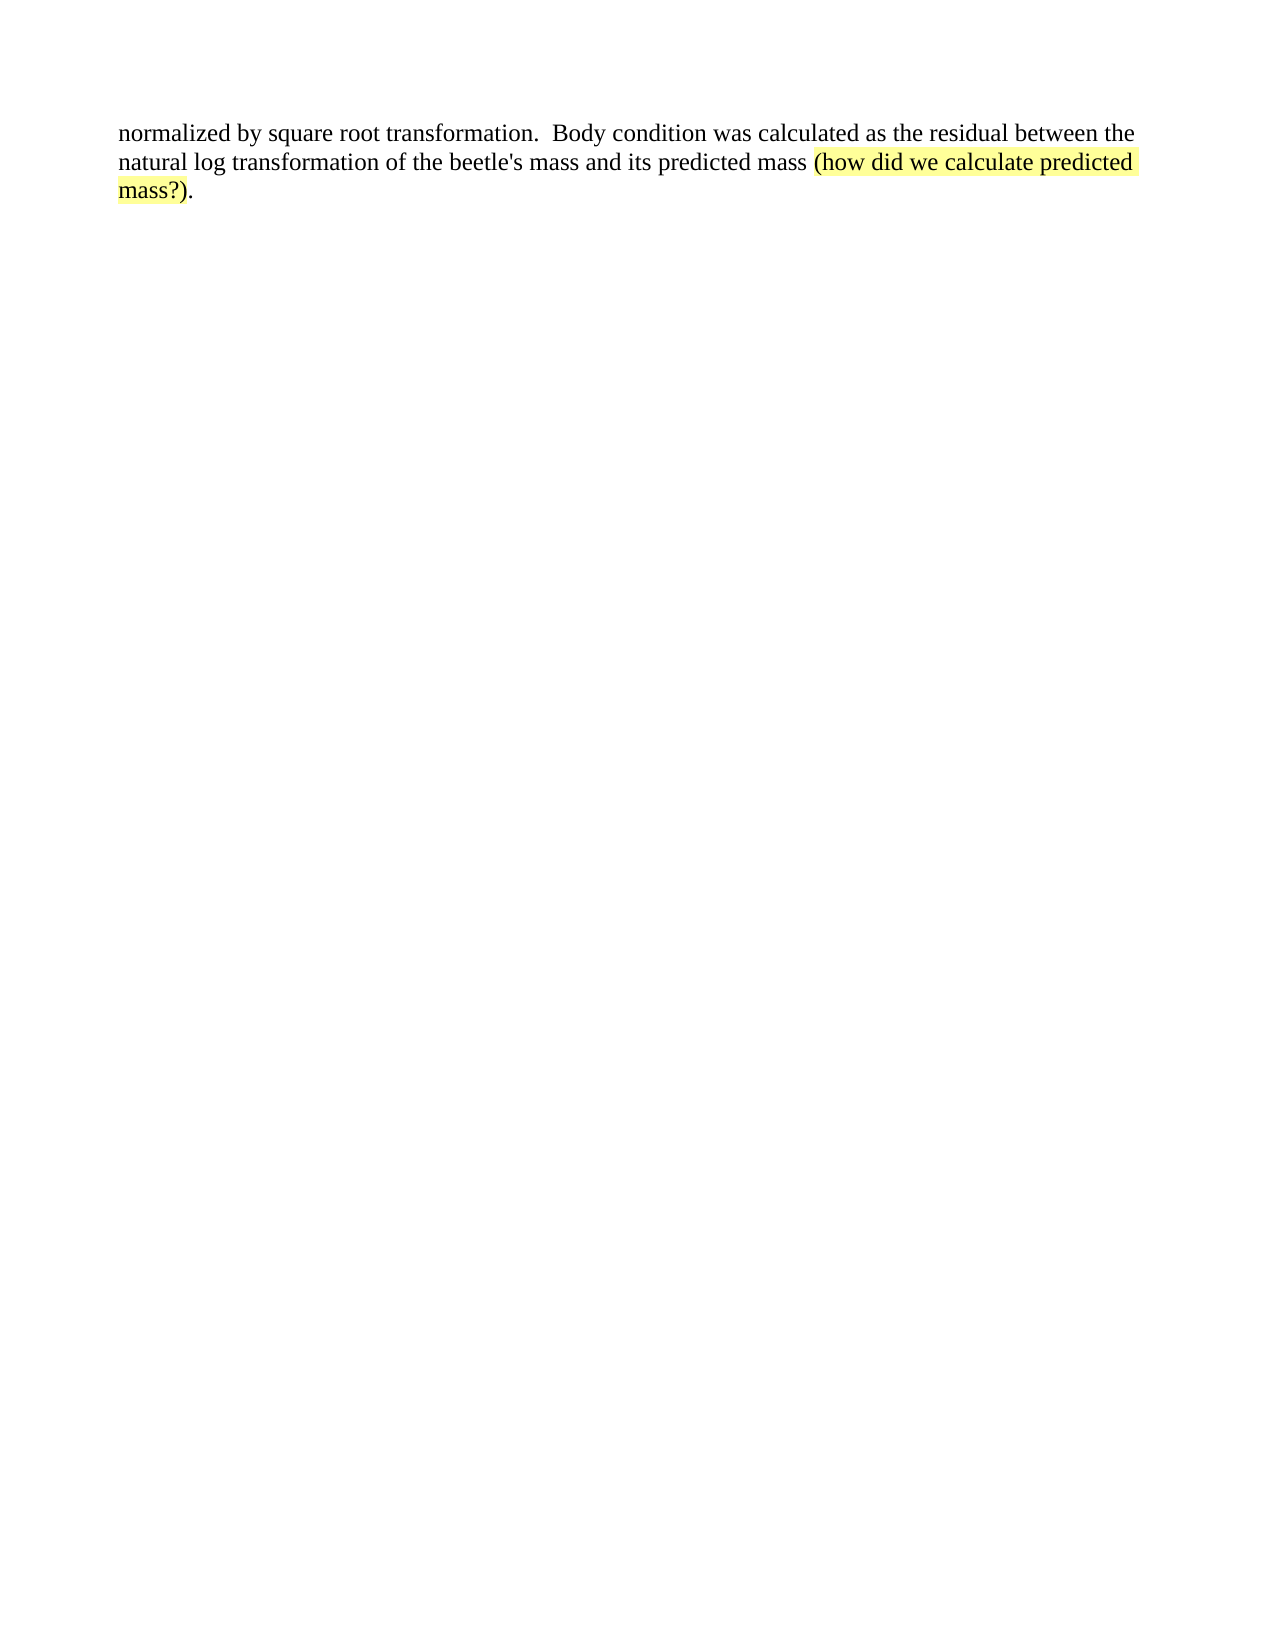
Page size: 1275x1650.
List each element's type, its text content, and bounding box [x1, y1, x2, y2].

text normalized by square root transformation. Body condition was calculated as the residual between the natural log transformation of the beetle's mass and its predicted mass (how did we calculate predicted mass?). [118, 118, 1157, 204]
